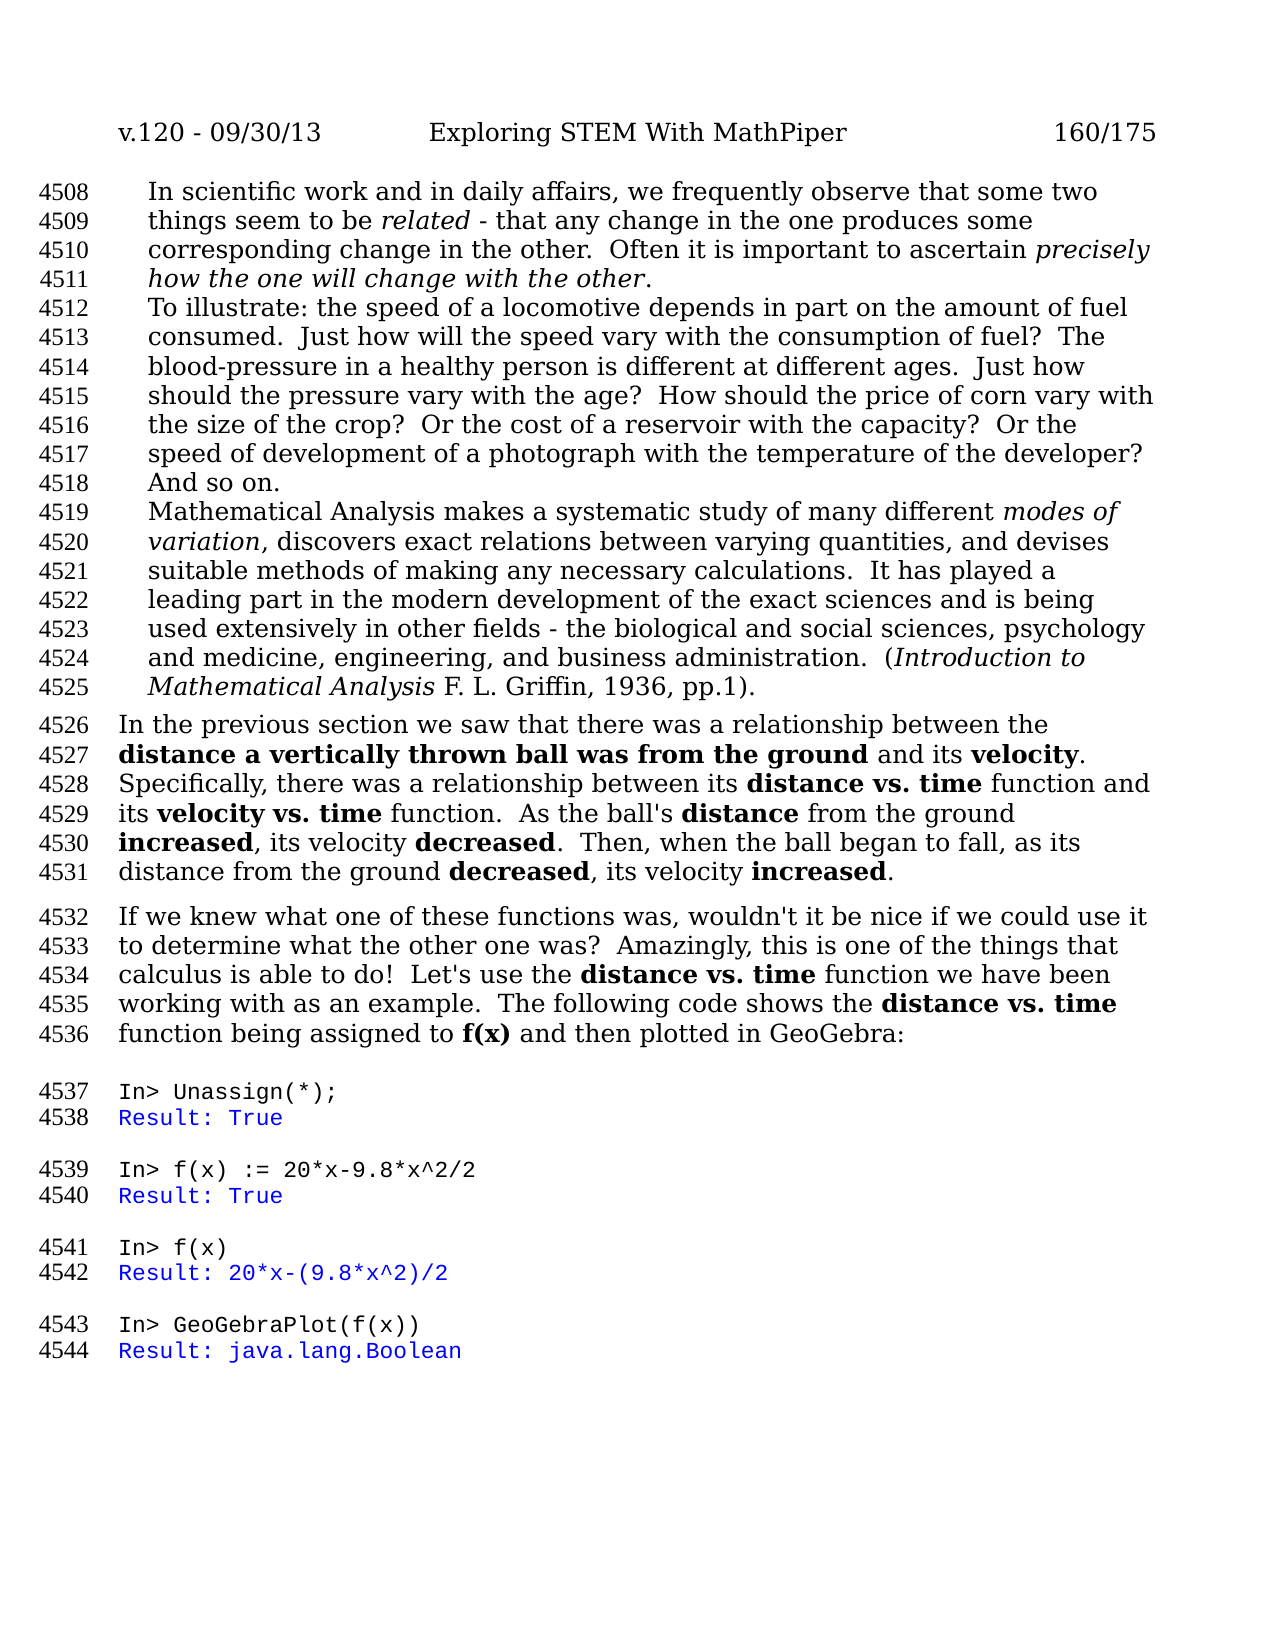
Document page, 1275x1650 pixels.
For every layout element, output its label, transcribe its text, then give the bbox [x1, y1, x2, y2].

text In> Unassign(*); [118, 1080, 1157, 1106]
text Mathematical Analysis makes a systematic study of many different modes of variation, discovers exact relations between varying quantities, and devises suitable methods of making any necessary calculations. It has played a leading part in the modern development of the exact sciences and is being used extensively in other fields - the biological and social sciences, psychology and medicine, engineering, and business administration. (Introduction to Mathematical Analysis F. L. Griffin, 1936, pp.1). [148, 498, 1157, 702]
text In the previous section we saw that there was a relationship between the distance a vertically thrown ball was from the ground and its velocity. Specifically, there was a relationship between its distance vs. time function and its velocity vs. time function. As the ball's distance from the ground increased, its velocity decreased. Then, when the ball began to fall, as its distance from the ground decreased, its velocity increased. [118, 711, 1157, 887]
text If we knew what one of these functions was, wouldn't it be nice if we could use it to determine what the other one was? Amazingly, this is one of the things that calculus is able to do! Let's use the distance vs. time function we have been working with as an example. The following code shows the distance vs. time function being assigned to f(x) and then plotted in GeoGebra: [118, 902, 1157, 1048]
text Result: java.lang.Boolean [118, 1339, 1157, 1366]
text Result: True [118, 1106, 1157, 1132]
text In> GeoGebraPlot(f(x)) [118, 1314, 1157, 1339]
text Result: 20*x-(9.8*x^2)/2 [118, 1262, 1157, 1288]
text In scientific work and in daily affairs, we frequently observe that some two things seem to be related - that any change in the one produces some corresponding change in the other. Often it is important to ascertain precisely how the one will change with the other. [148, 177, 1157, 293]
text In> f(x) [118, 1236, 1157, 1262]
text Result: True [118, 1184, 1157, 1210]
text In> f(x) := 20*x-9.8*x^2/2 [118, 1158, 1157, 1184]
text To illustrate: the speed of a locomotive depends in part on the amount of fuel consumed. Just how will the speed vary with the consumption of fuel? The blood-pressure in a healthy person is different at different ages. Just how should the pressure vary with the age? How should the price of corn vary with the size of the crop? Or the cost of a reservoir with the capacity? Or the speed of development of a photograph with the temperature of the developer? And so on. [148, 293, 1157, 498]
